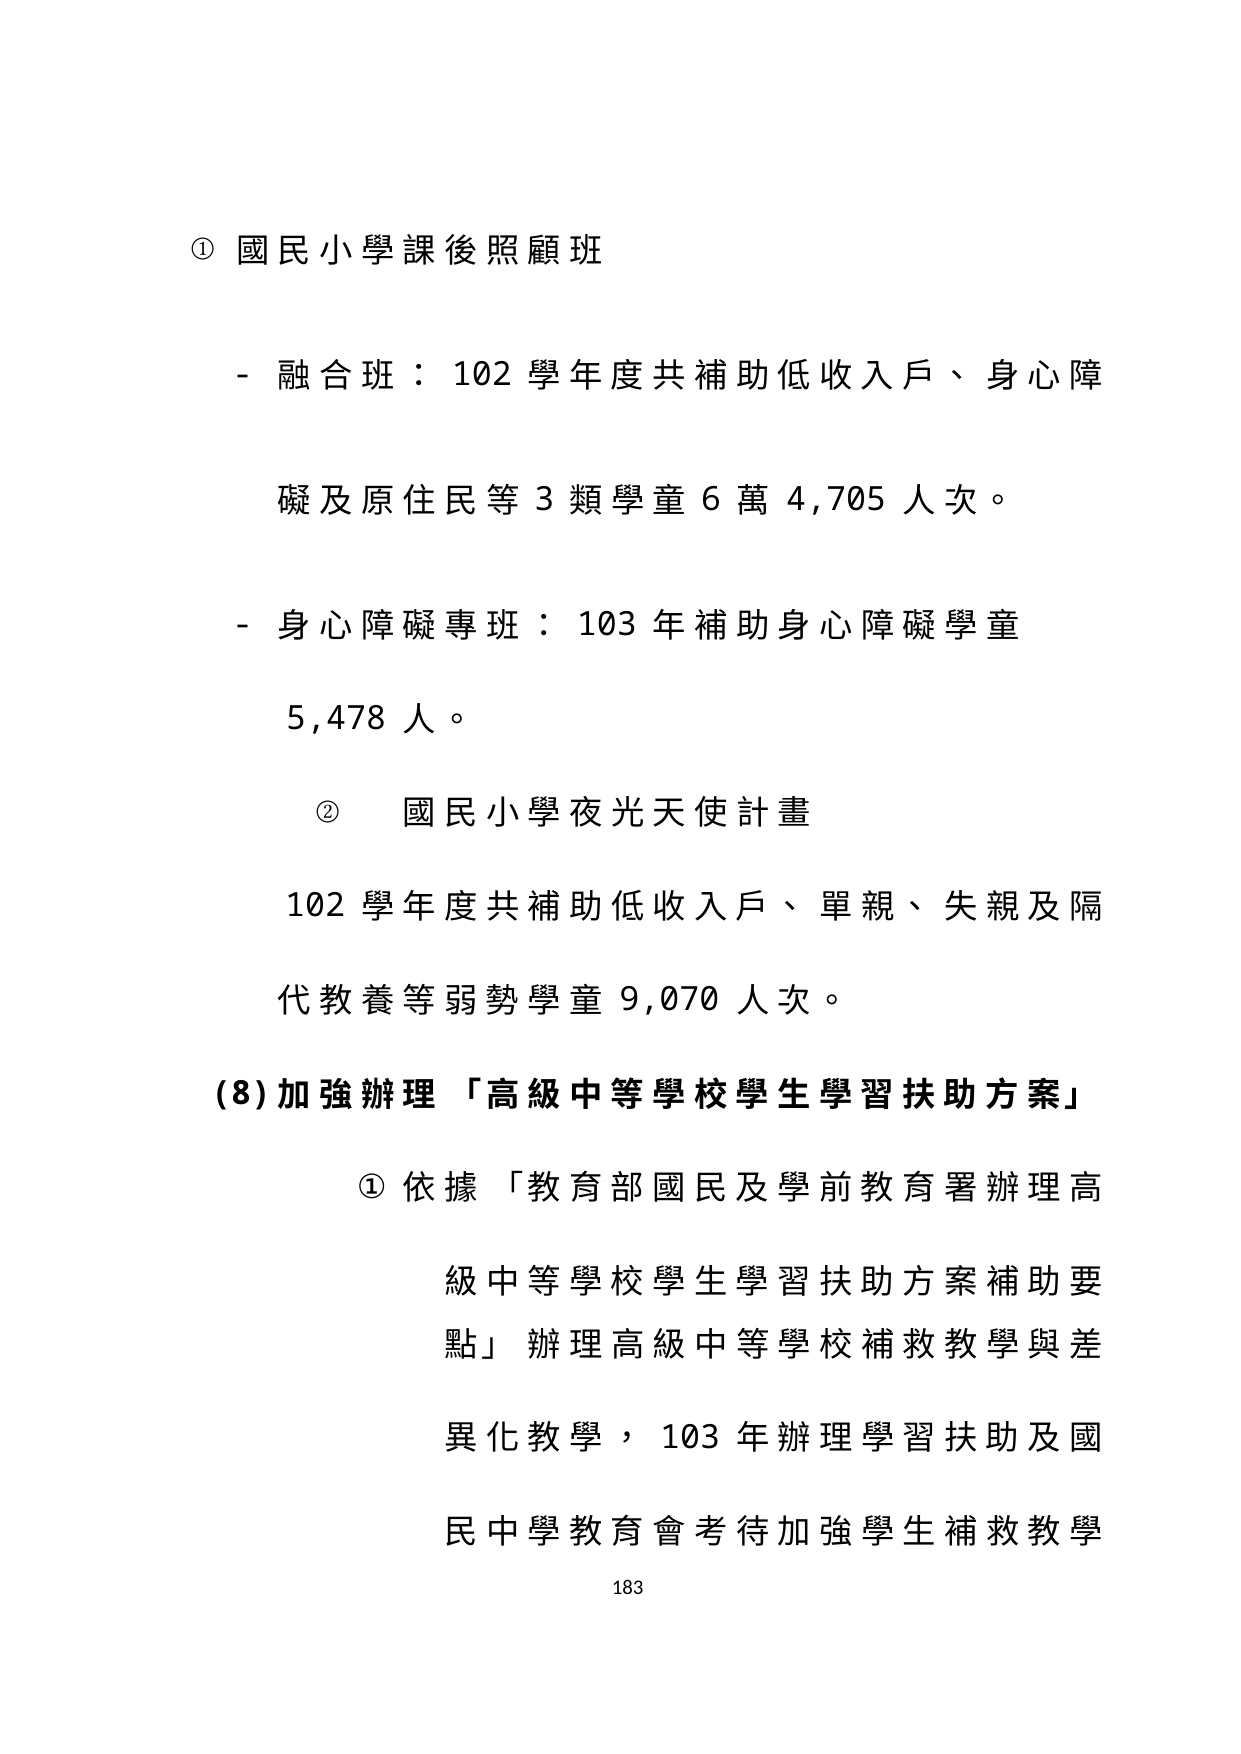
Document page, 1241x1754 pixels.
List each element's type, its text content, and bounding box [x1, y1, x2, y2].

text -.身心障礙專班：103年補助身心障礙學童5,478人。 [222, 550, 1107, 737]
list 國民小學課後照顧班 [157, 175, 1107, 300]
text -.融合班：102學年度共補助低收入戶、身心障礙及原住民等3類學童6萬4,705人次。 [223, 300, 1107, 550]
list 依據「教育部國民及學前教育署辦理高級中等學校學生學習扶助方案補助要點」辦理高級中等學校補救教學與差異化教學，103年辦理學習扶助及國民中學教育會考待加強學生補救教學 [355, 1112, 1107, 1550]
list 國民小學夜光天使計畫 [311, 737, 1107, 862]
text (8)加強辦理「高級中等學校學生學習扶助方案」 [148, 1050, 1107, 1112]
text 102學年度共補助低收入戶、單親、失親及隔代教養等弱勢學童9,070人次。 [252, 862, 1107, 1050]
